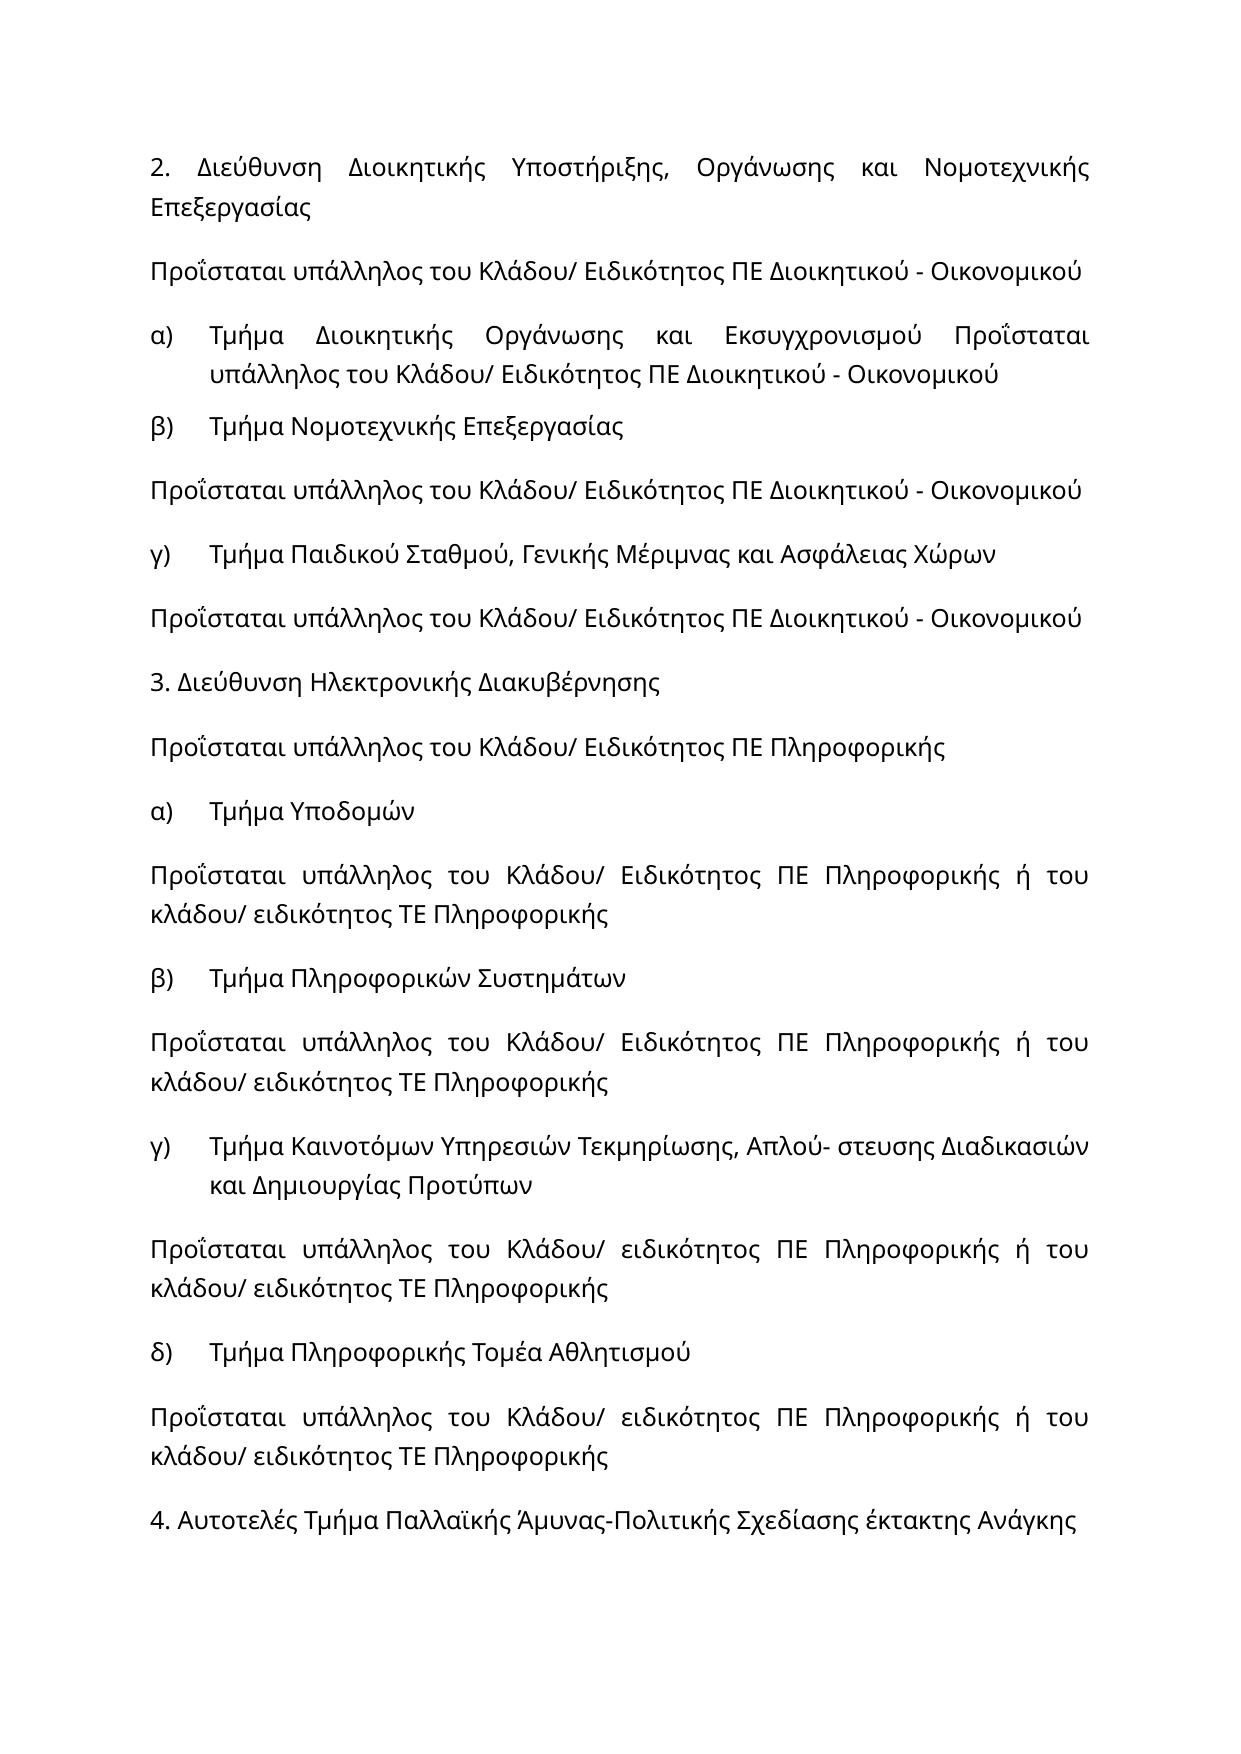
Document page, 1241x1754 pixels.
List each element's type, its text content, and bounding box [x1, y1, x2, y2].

list β) Τμήμα Νομοτεχνικής Επεξεργασίας [150, 408, 1090, 442]
text 4. Αυτοτελές Τμήμα Παλλαϊκής Άμυνας-Πολιτικής Σχεδίασης έκτακτης Ανάγκης [150, 1502, 1090, 1537]
text Προΐσταται υπάλληλος του Κλάδου/ Ειδικότητος ΠΕ Διοικητικού - Οικονομικού [150, 601, 1090, 635]
text 2. Διεύθυνση Διοικητικής Υποστήριξης, Οργάνωσης και Νομοτεχνικής Επεξεργασίας [150, 150, 1090, 223]
text Προΐσταται υπάλληλος του Κλάδου/ ειδικότητος ΠΕ Πληροφορικής ή του κλάδου/ ειδικότητος ΤΕ Πληροφορικής [150, 1232, 1090, 1305]
text Προΐσταται υπάλληλος του Κλάδου/ Ειδικότητος ΠΕ Πληροφορικής [150, 729, 1090, 763]
text Προΐσταται υπάλληλος του Κλάδου/ Ειδικότητος ΠΕ Πληροφορικής ή του κλάδου/ ειδικότητος ΤΕ Πληροφορικής [150, 1025, 1090, 1098]
list α) Τμήμα Υποδομών [150, 793, 1090, 827]
text Προΐσταται υπάλληλος του Κλάδου/ Ειδικότητος ΠΕ Διοικητικού - Οικονομικού [150, 253, 1090, 287]
list γ) Τμήμα Καινοτόμων Υπηρεσιών Τεκμηρίωσης, Απλού- στευσης Διαδικασιών και Δημιουργίας Προτύπων [150, 1128, 1090, 1202]
text 3. Διεύθυνση Ηλεκτρονικής Διακυβέρνησης [150, 665, 1090, 699]
text Προΐσταται υπάλληλος του Κλάδου/ ειδικότητος ΠΕ Πληροφορικής ή του κλάδου/ ειδικότητος ΤΕ Πληροφορικής [150, 1399, 1090, 1472]
list β) Τμήμα Πληροφορικών Συστημάτων [150, 961, 1090, 995]
text Προΐσταται υπάλληλος του Κλάδου/ Ειδικότητος ΠΕ Διοικητικού - Οικονομικού [150, 472, 1090, 507]
list α) Τμήμα Διοικητικής Οργάνωσης και Εκσυγχρονισμού Προΐσταται υπάλληλος του Κλάδου/ Ειδικότητος ΠΕ Διοικητικού - Οικονομικού [150, 317, 1090, 391]
list δ) Τμήμα Πληροφορικής Τομέα Αθλητισμού [150, 1335, 1090, 1369]
text Προΐσταται υπάλληλος του Κλάδου/ Ειδικότητος ΠΕ Πληροφορικής ή του κλάδου/ ειδικότητος ΤΕ Πληροφορικής [150, 857, 1090, 931]
list γ) Τμήμα Παιδικού Σταθμού, Γενικής Μέριμνας και Ασφάλειας Χώρων [150, 537, 1090, 571]
